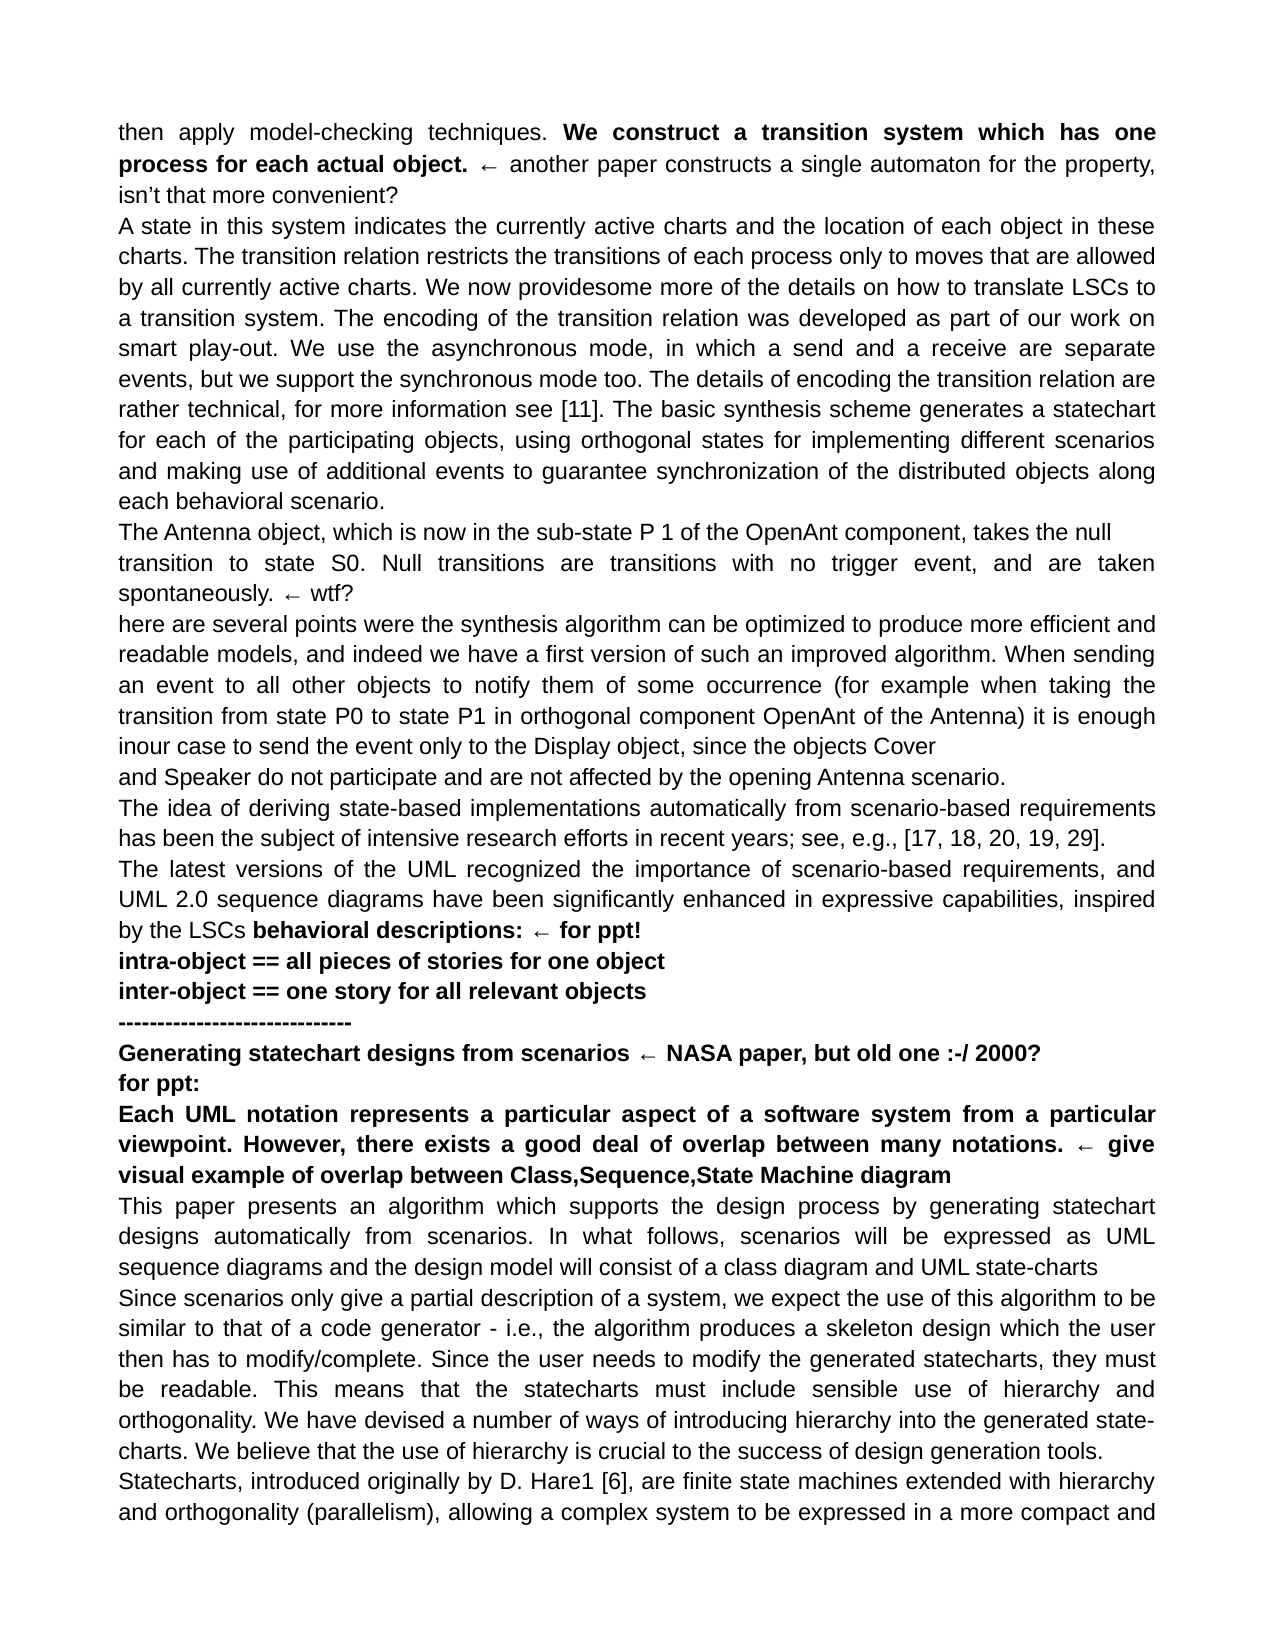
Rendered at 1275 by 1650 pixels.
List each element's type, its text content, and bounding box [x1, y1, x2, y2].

text Since scenarios only give a partial description of a system, we expect the use of this algorithm to be similar to that of a code generator - i.e., the algorithm produces a skeleton design which the user then has to modify/complete. Since the user needs to modify the generated statecharts, they must be readable. This means that the statecharts must include sensible use of hierarchy and orthogonality. We have devised a number of ways of introducing hierarchy into the generated state-charts. We believe that the use of hierarchy is crucial to the success of design generation tools. [118, 1284, 1157, 1464]
text The idea of deriving state-based implementations automatically from scenario-based requirements has been the subject of intensive research efforts in recent years; see, e.g., [17, 18, 20, 19, 29]. [118, 794, 1157, 851]
text The latest versions of the UML recognized the importance of scenario-based requirements, and UML 2.0 sequence diagrams have been significantly enhanced in expressive capabilities, inspired by the LSCs behavioral descriptions: ← for ppt! [118, 855, 1157, 943]
text intra-object == all pieces of stories for one object [118, 947, 1157, 974]
text and Speaker do not participate and are not affected by the opening Antenna scenario. [118, 763, 1157, 790]
text Generating statechart designs from scenarios ← NASA paper, but old one :-/ 2000? [118, 1039, 1157, 1066]
text Statecharts, introduced originally by D. Hare1 [6], are finite state machines extended with hierarchy and orthogonality (parallelism), allowing a complex system to be expressed in a more compact and [118, 1468, 1157, 1525]
text A state in this system indicates the currently active charts and the location of each object in these charts. The transition relation restricts the transitions of each process only to moves that are allowed by all currently active charts. We now providesome more of the details on how to translate LSCs to a transition system. The encoding of the transition relation was developed as part of our work on smart play-out. We use the asynchronous mode, in which a send and a receive are separate events, but we support the synchronous mode too. The details of encoding the transition relation are rather technical, for more information see [11]. The basic synthesis scheme generates a statechart for each of the participating objects, using orthogonal states for implementing different scenarios and making use of additional events to guarantee synchronization of the distributed objects along each behavioral scenario. [118, 212, 1157, 514]
text here are several points were the synthesis algorithm can be optimized to produce more efficient and readable models, and indeed we have a first version of such an improved algorithm. When sending an event to all other objects to notify them of some occurrence (for example when taking the transition from state P0 to state P1 in orthogonal component OpenAnt of the Antenna) it is enough inour case to send the event only to the Display object, since the objects Cover [118, 610, 1157, 759]
text transition to state S0. Null transitions are transitions with no trigger event, and are taken spontaneously. ← wtf? [118, 549, 1157, 606]
text This paper presents an algorithm which supports the design process by generating statechart designs automatically from scenarios. In what follows, scenarios will be expressed as UML sequence diagrams and the design model will consist of a class diagram and UML state-charts [118, 1192, 1157, 1280]
text inter-object == one story for all relevant objects [118, 978, 1157, 1004]
text for ppt: [118, 1069, 1157, 1096]
text then apply model-checking techniques. We construct a transition system which has one process for each actual object. ← another paper constructs a single automaton for the property, isn’t that more convenient? [118, 118, 1157, 208]
text Each UML notation represents a particular aspect of a software system from a particular viewpoint. However, there exists a good deal of overlap between many notations. ← give visual example of overlap between Class,Sequence,State Machine diagram [118, 1100, 1157, 1188]
text ------------------------------ [118, 1008, 1157, 1035]
text The Antenna object, which is now in the sub-state P 1 of the OpenAnt component, takes the null [118, 518, 1157, 545]
